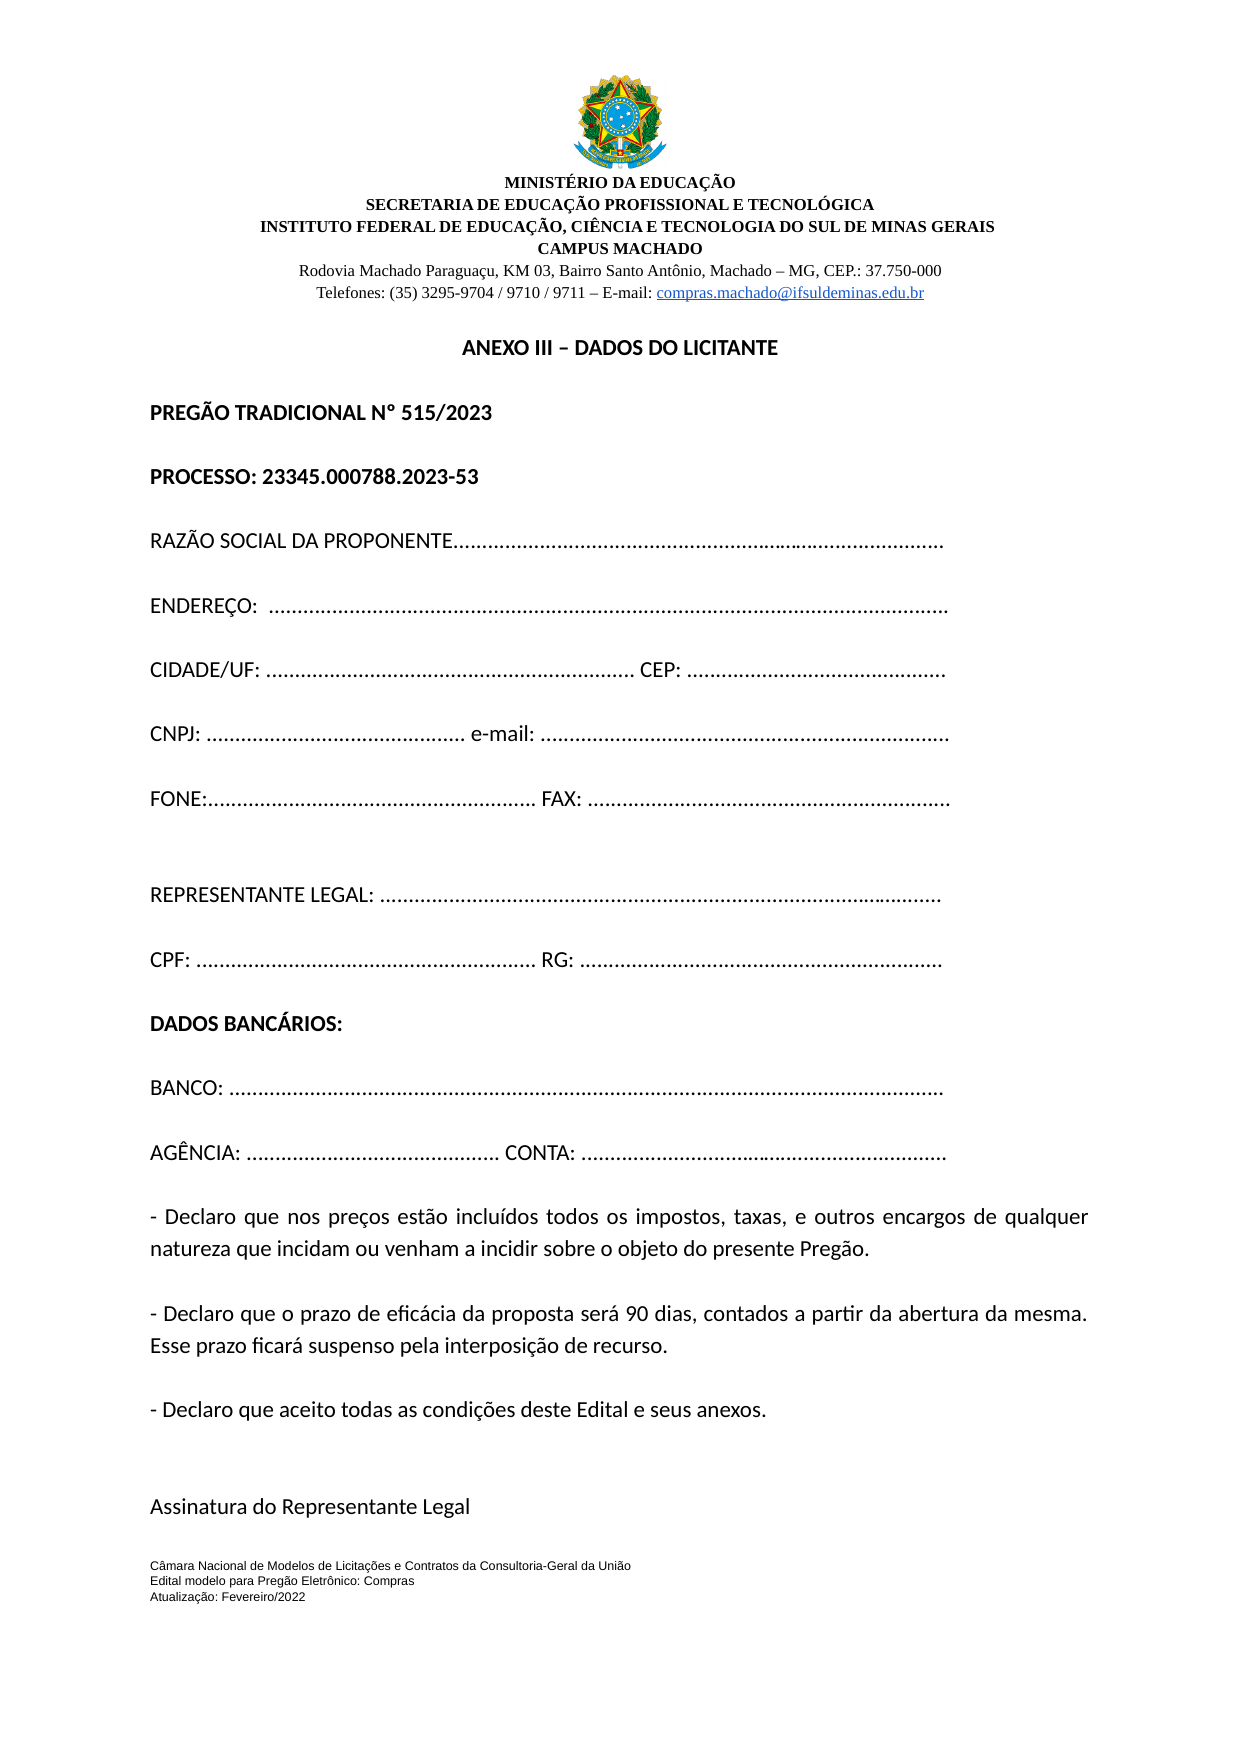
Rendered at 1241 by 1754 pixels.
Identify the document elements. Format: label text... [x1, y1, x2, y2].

text PROCESSO: 23345.000788.2023-53 [150, 462, 1090, 490]
text PREGÃO TRADICIONAL Nº 515/2023 [150, 398, 1090, 426]
text ENDEREÇO: ...................................................................................................................... [150, 591, 1090, 619]
text FONE:......................................................... FAX: ............................................................... [150, 784, 1090, 812]
text REPRESENTANTE LEGAL: ....................................................................................……........ [150, 880, 1090, 908]
text - Declaro que o prazo de eficácia da proposta será 90 dias, contados a partir da abertura da mesma. Esse prazo ficará suspenso pela interposição de recurso. [150, 1299, 1090, 1359]
text CNPJ: ............................................. e-mail: ....................................................................... [150, 719, 1090, 747]
text BANCO: ............................................................................................................................ [150, 1073, 1090, 1102]
text AGÊNCIA: ............................................ CONTA: .............................……............................. [150, 1138, 1090, 1166]
text CPF: ........................................................... RG: ............................................................... [150, 945, 1090, 973]
text - Declaro que aceito todas as condições deste Edital e seus anexos. [150, 1395, 1090, 1423]
picture [613, 164, 628, 169]
text Assinatura do Representante Legal [150, 1492, 1090, 1520]
text RAZÃO SOCIAL DA PROPONENTE......................................................………....................... [150, 526, 1090, 554]
text CIDADE/UF: ................................................................ CEP: ............................................. [150, 655, 1090, 683]
text DADOS BANCÁRIOS: [150, 1009, 1090, 1037]
text - Declaro que nos preços estão incluídos todos os impostos, taxas, e outros encargos de qualquer natureza que incidam ou venham a incidir sobre o objeto do presente Pregão. [150, 1202, 1090, 1262]
text ANEXO III – DADOS DO LICITANTE [150, 333, 1090, 361]
picture [573, 75, 667, 169]
picture [639, 150, 650, 156]
